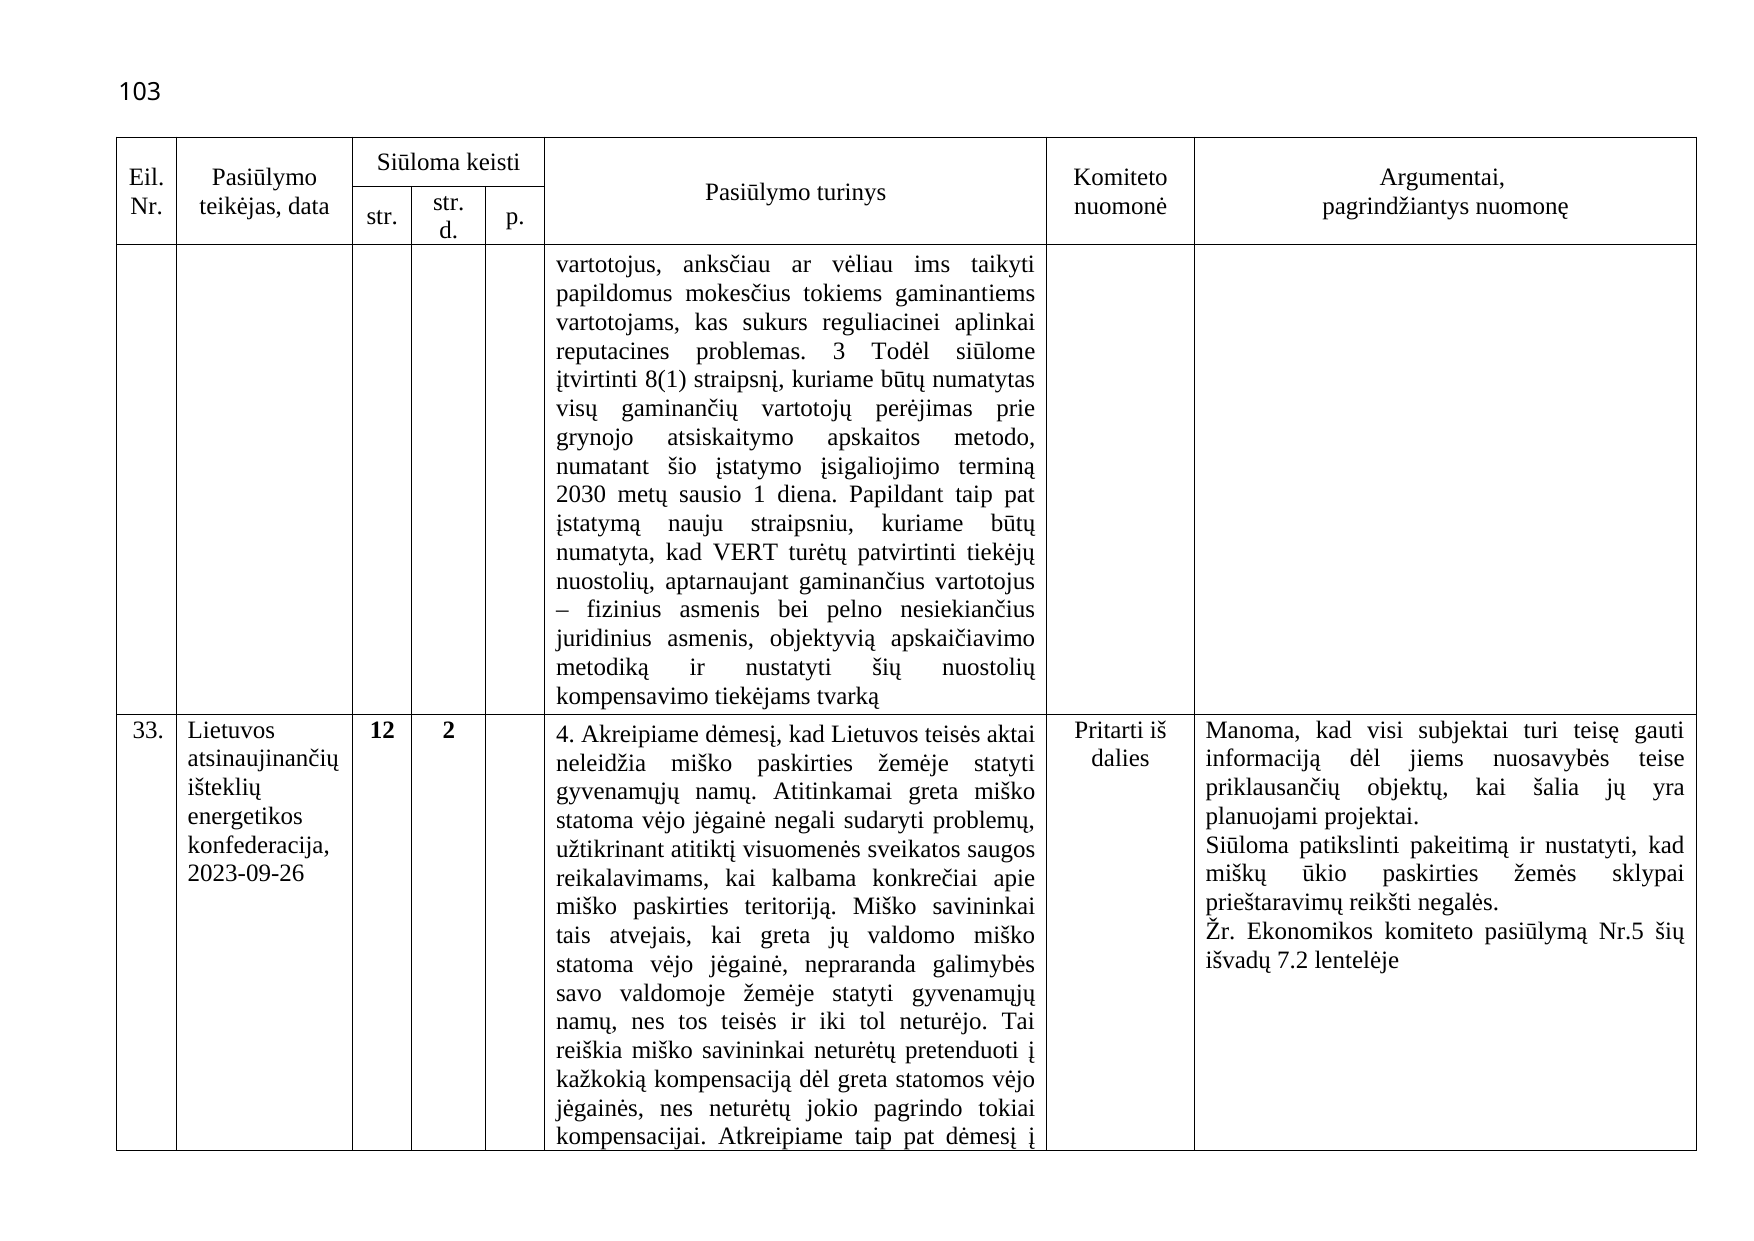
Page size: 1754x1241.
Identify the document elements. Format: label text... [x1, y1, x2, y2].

table_cell [1047, 245, 1194, 714]
table_header Komiteto nuomonė [1047, 138, 1194, 244]
table_cell [486, 715, 544, 1150]
table_cell vartotojus, anksčiau ar vėliau ims taikyti papildomus mokesčius tokiems gaminantiems vartotojams, kas sukurs reguliacinei aplinkai reputacines problemas. 3 Todėl siūlome įtvirtinti 8(1) straipsnį, kuriame būtų numatytas visų gaminančių vartotojų perėjimas prie grynojo atsiskaitymo apskaitos metodo, numatant šio įstatymo įsigaliojimo terminą 2030 metų sausio 1 diena. Papildant taip pat įstatymą nauju straipsniu, kuriame būtų numatyta, kad VERT turėtų patvirtinti tiekėjų nuostolių, aptarnaujant gaminančius vartotojus – fizinius asmenis bei pelno nesiekiančius juridinius asmenis, objektyvią apskaičiavimo metodiką ir nustatyti šių nuostolių kompensavimo tiekėjams tvarką [545, 245, 1046, 714]
table_cell [117, 245, 176, 714]
table_cell p. [486, 187, 544, 244]
table_header Pasiūlymo teikėjas, data [177, 138, 352, 244]
table_cell Lietuvos atsinaujinančių išteklių energetikos konfederacija, 2023-09-26 [177, 715, 352, 1150]
table_cell 4. Akreipiame dėmesį, kad Lietuvos teisės aktai neleidžia miško paskirties žemėje statyti gyvenamųjų namų. Atitinkamai greta miško statoma vėjo jėgainė negali sudaryti problemų, užtikrinant atitiktį visuomenės sveikatos saugos reikalavimams, kai kalbama konkrečiai apie miško paskirties teritoriją. Miško savininkai tais atvejais, kai greta jų valdomo miško statoma vėjo jėgainė, nepraranda galimybės savo valdomoje žemėje statyti gyvenamųjų namų, nes tos teisės ir iki tol neturėjo. Tai reiškia miško savininkai neturėtų pretenduoti į kažkokią kompensaciją dėl greta statomos vėjo jėgainės, nes neturėtų jokio pagrindo tokiai kompensacijai. Atkreipiame taip pat dėmesį į [545, 715, 1046, 1150]
table_cell 2 [412, 715, 485, 1150]
table_header Eil. Nr. [117, 138, 176, 244]
table_cell [486, 245, 544, 714]
table_cell [412, 245, 485, 714]
table_cell [353, 245, 411, 714]
table_cell [177, 245, 352, 714]
table_cell 12 [353, 715, 411, 1150]
table_header Pasiūlymo turinys [545, 138, 1046, 244]
table_cell Pritarti iš dalies [1047, 715, 1194, 1150]
table_cell [1195, 245, 1696, 714]
table_header Argumentai, pagrindžiantys nuomonę [1195, 138, 1696, 244]
table_header Siūloma keisti [353, 138, 544, 186]
table_cell 33. [117, 715, 176, 1150]
table_cell str. d. [412, 187, 485, 244]
table_cell str. [353, 187, 411, 244]
table_cell Manoma, kad visi subjektai turi teisę gauti informaciją dėl jiems nuosavybės teise priklausančių objektų, kai šalia jų yra planuojami projektai. Siūloma patikslinti pakeitimą ir nustatyti, kad miškų ūkio paskirties žemės sklypai prieštaravimų reikšti negalės. Žr. Ekonomikos komiteto pasiūlymą Nr.5 šių išvadų 7.2 lentelėje [1195, 715, 1696, 1150]
